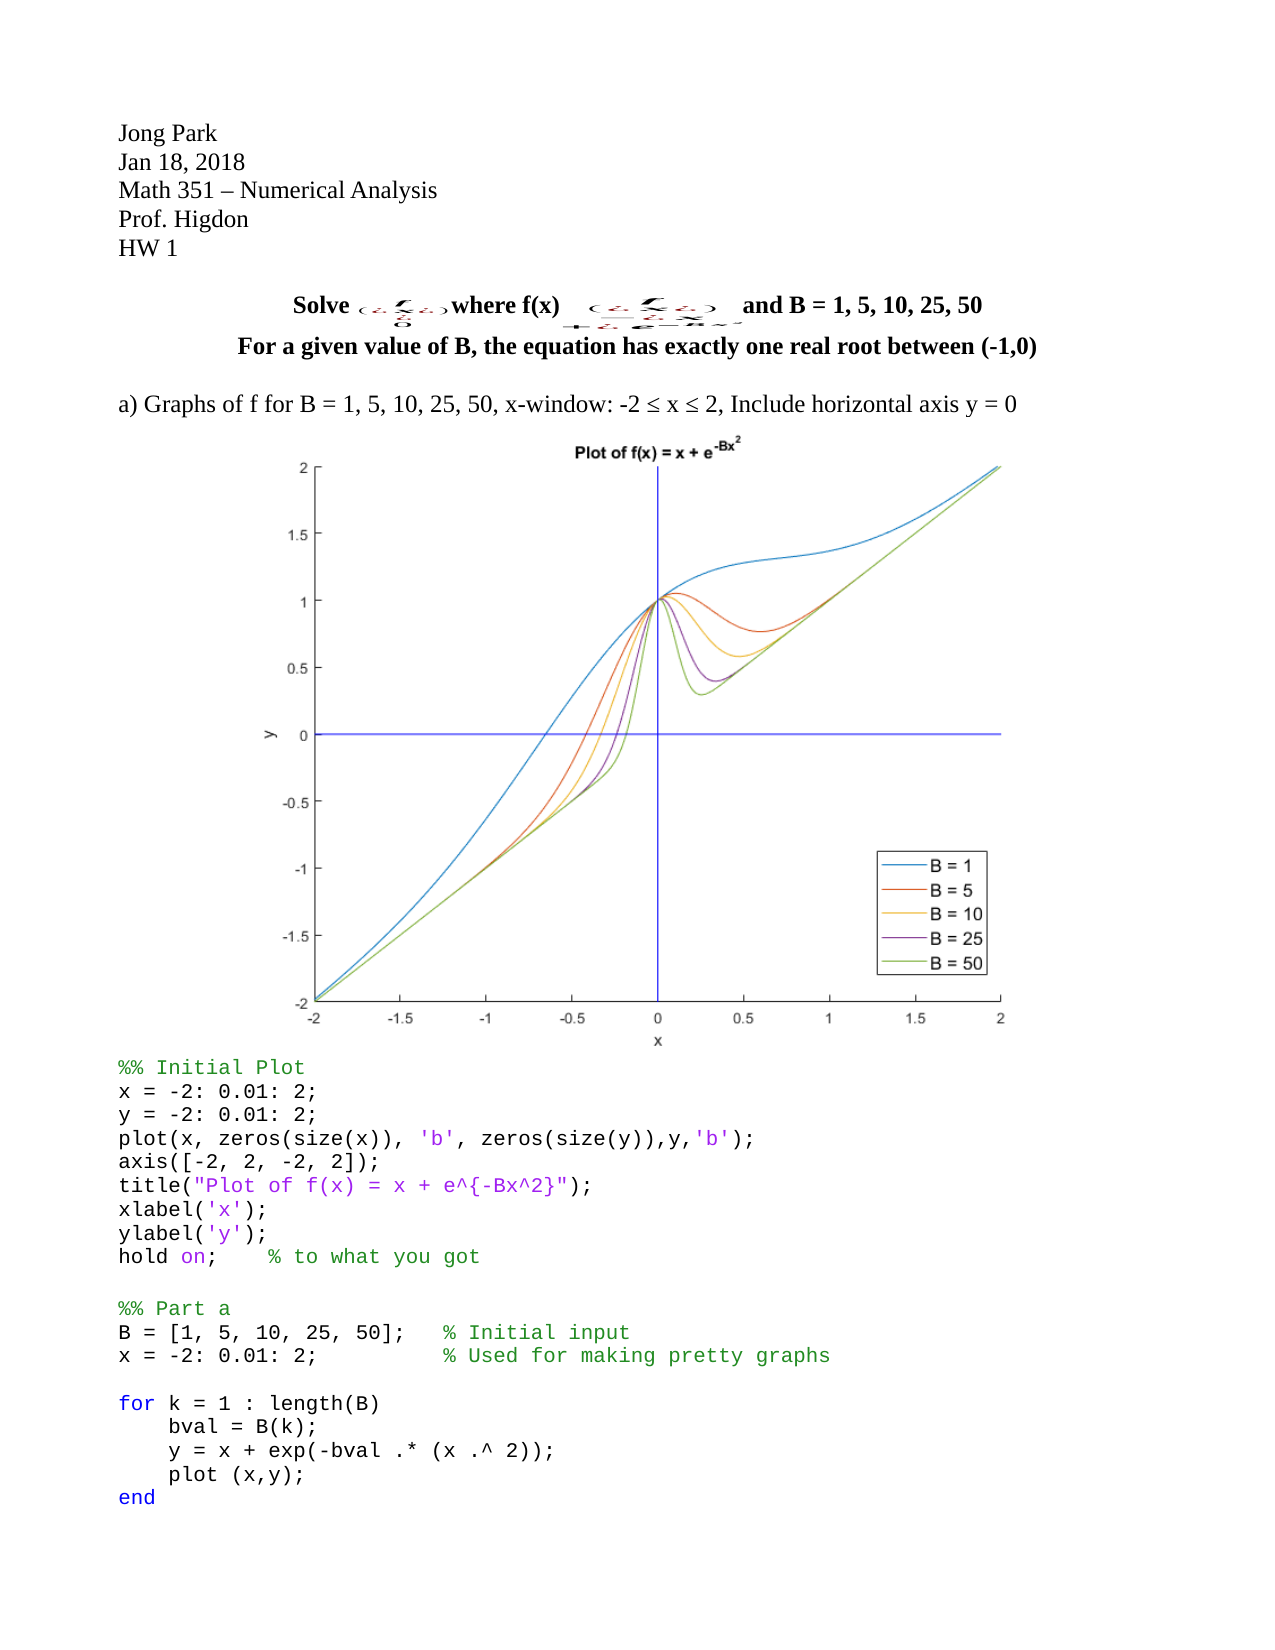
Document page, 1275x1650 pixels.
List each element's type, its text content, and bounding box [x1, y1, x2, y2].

text plot (x,y); [118, 1464, 1157, 1487]
text hold on; % to what you got [118, 1246, 1157, 1270]
text plot(x, zeros(size(x)), 'b', zeros(size(y)),y,'b'); [118, 1128, 1157, 1152]
text end [118, 1487, 1157, 1511]
text HW 1 [118, 233, 1157, 262]
text B = [1, 5, 10, 25, 50]; % Initial input [118, 1322, 1157, 1345]
text For a given value of B, the equation has exactly one real root between (-1,0) [118, 331, 1157, 360]
text Jan 18, 2018 [118, 147, 1157, 176]
text Prof. Higdon [118, 204, 1157, 233]
text x = -2: 0.01: 2; % Used for making pretty graphs [118, 1345, 1157, 1369]
text Jong Park [118, 118, 1157, 147]
text for k = 1 : length(B) [118, 1393, 1157, 1416]
text bval = B(k); [118, 1416, 1157, 1440]
text title("Plot of f(x) = x + e^{-Bx^2}"); [118, 1175, 1157, 1199]
text axis([-2, 2, -2, 2]); [118, 1152, 1157, 1175]
text a) Graphs of f for B = 1, 5, 10, 25, 50, x-window: -2 ≤ x ≤ 2, Include horizontal axis y = 0 [118, 389, 1157, 417]
text x = -2: 0.01: 2; [118, 1081, 1157, 1104]
text xlabel('x'); [118, 1199, 1157, 1222]
text Math 351 – Numerical Analysis [118, 176, 1157, 204]
text %% Initial Plot [118, 1057, 1157, 1081]
text ylabel('y'); [118, 1222, 1157, 1246]
text y = -2: 0.01: 2; [118, 1104, 1157, 1128]
text %% Part a [118, 1298, 1157, 1322]
text y = x + exp(-bval .* (x .^ 2)); [118, 1440, 1157, 1464]
text Solve where f(x)and B = 1, 5, 10, 25, 50 [118, 291, 1157, 331]
